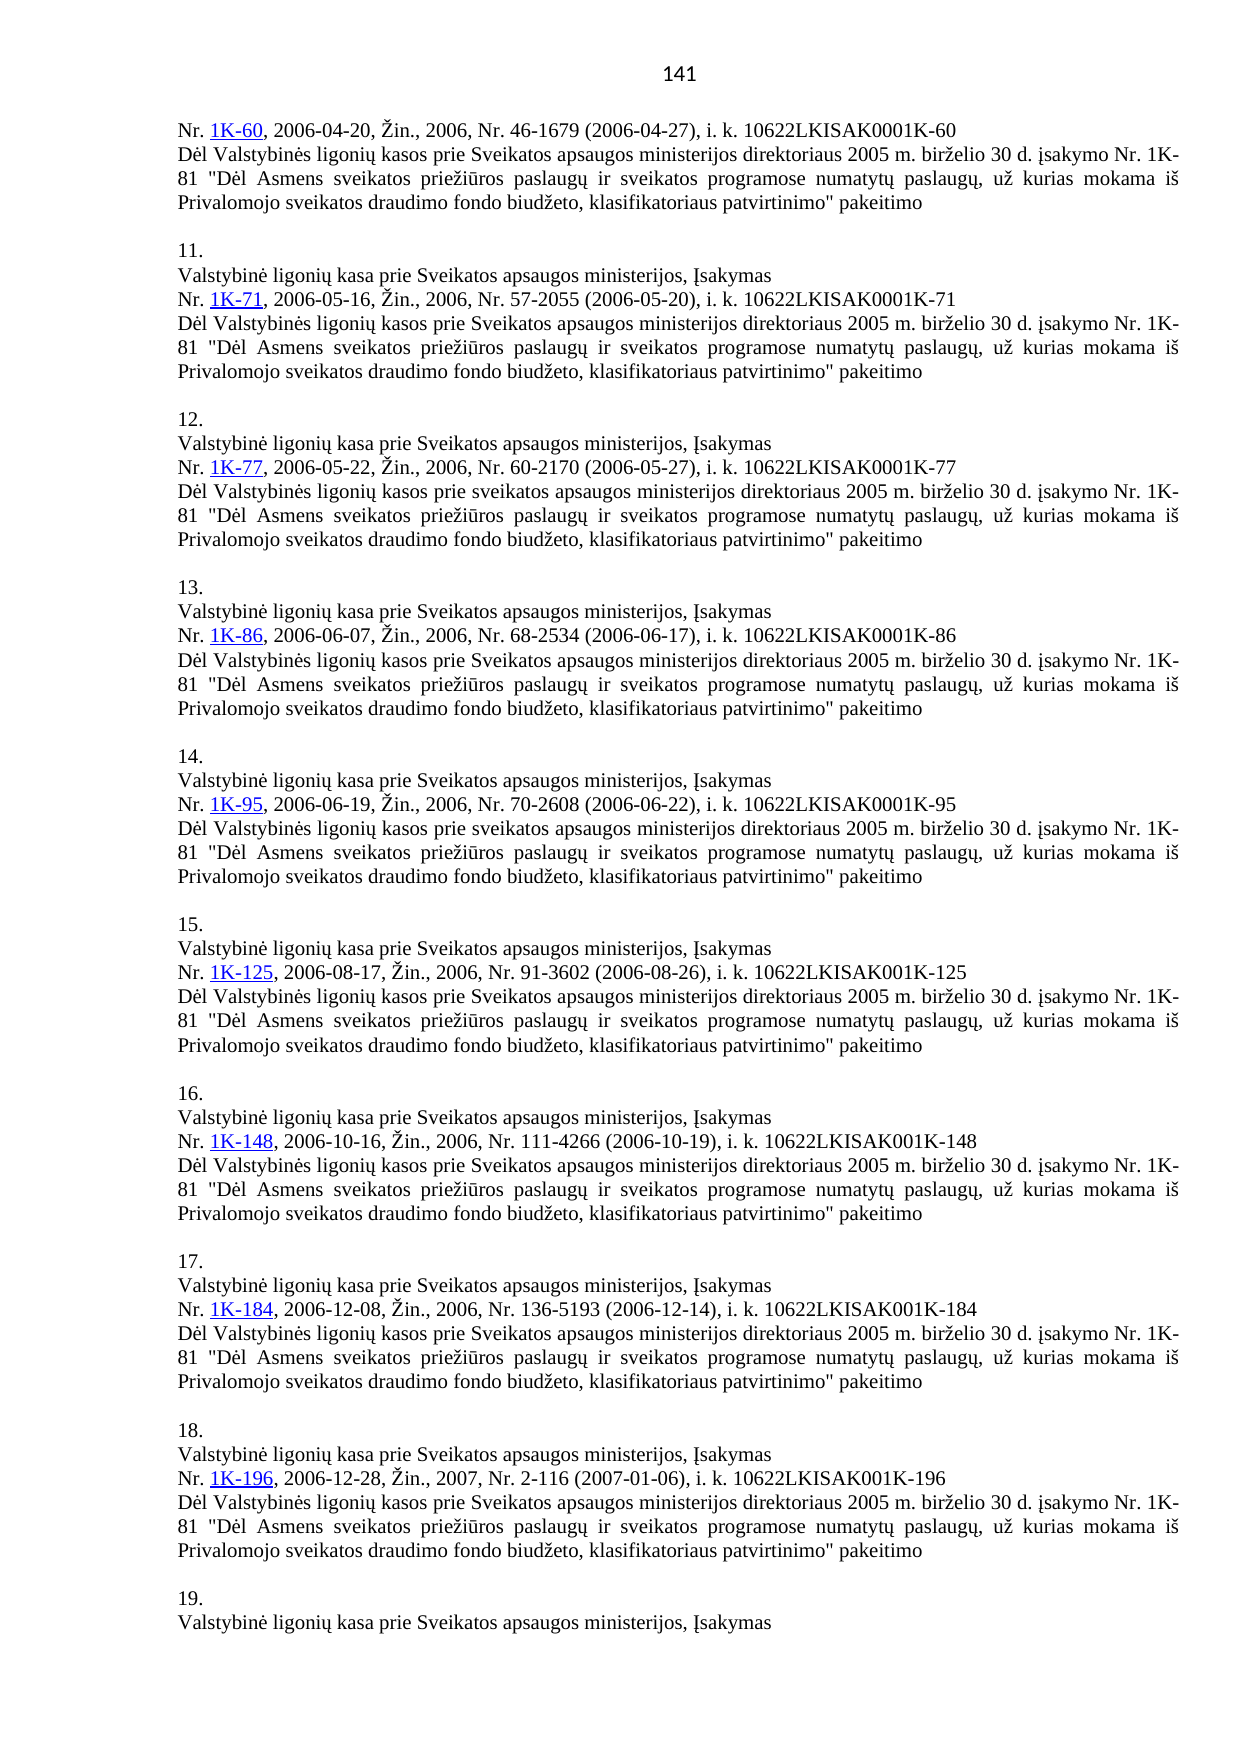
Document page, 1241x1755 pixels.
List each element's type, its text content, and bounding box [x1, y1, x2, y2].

text Nr. 1K-125, 2006-08-17, Žin., 2006, Nr. 91-3602 (2006-08-26), i. k. 10622LKISAK001K-125 [177, 960, 1181, 984]
text Nr. 1K-184, 2006-12-08, Žin., 2006, Nr. 136-5193 (2006-12-14), i. k. 10622LKISAK001K-184 [177, 1297, 1181, 1321]
text 15. [177, 912, 1181, 936]
text 19. [177, 1586, 1181, 1610]
text 16. [177, 1081, 1181, 1105]
text Dėl Valstybinės ligonių kasos prie sveikatos apsaugos ministerijos direktoriaus 2005 m. birželio 30 d. įsakymo Nr. 1K-81 "Dėl Asmens sveikatos priežiūros paslaugų ir sveikatos programose numatytų paslaugų, už kurias mokama iš Privalomojo sveikatos draudimo fondo biudžeto, klasifikatoriaus patvirtinimo" pakeitimo [177, 479, 1181, 551]
text Valstybinė ligonių kasa prie Sveikatos apsaugos ministerijos, Įsakymas [177, 431, 1181, 455]
text Nr. 1K-71, 2006-05-16, Žin., 2006, Nr. 57-2055 (2006-05-20), i. k. 10622LKISAK0001K-71 [177, 287, 1181, 311]
text Nr. 1K-148, 2006-10-16, Žin., 2006, Nr. 111-4266 (2006-10-19), i. k. 10622LKISAK001K-148 [177, 1129, 1181, 1153]
text 13. [177, 575, 1181, 599]
text Nr. 1K-95, 2006-06-19, Žin., 2006, Nr. 70-2608 (2006-06-22), i. k. 10622LKISAK0001K-95 [177, 792, 1181, 816]
text Valstybinė ligonių kasa prie Sveikatos apsaugos ministerijos, Įsakymas [177, 1610, 1181, 1634]
text Valstybinė ligonių kasa prie Sveikatos apsaugos ministerijos, Įsakymas [177, 768, 1181, 792]
text Nr. 1K-60, 2006-04-20, Žin., 2006, Nr. 46-1679 (2006-04-27), i. k. 10622LKISAK0001K-60 [177, 118, 1181, 142]
text Valstybinė ligonių kasa prie Sveikatos apsaugos ministerijos, Įsakymas [177, 1442, 1181, 1466]
text Valstybinė ligonių kasa prie Sveikatos apsaugos ministerijos, Įsakymas [177, 1273, 1181, 1297]
text Dėl Valstybinės ligonių kasos prie Sveikatos apsaugos ministerijos direktoriaus 2005 m. birželio 30 d. įsakymo Nr. 1K-81 "Dėl Asmens sveikatos priežiūros paslaugų ir sveikatos programose numatytų paslaugų, už kurias mokama iš Privalomojo sveikatos draudimo fondo biudžeto, klasifikatoriaus patvirtinimo" pakeitimo [177, 311, 1181, 383]
text Valstybinė ligonių kasa prie Sveikatos apsaugos ministerijos, Įsakymas [177, 1105, 1181, 1129]
text Valstybinė ligonių kasa prie Sveikatos apsaugos ministerijos, Įsakymas [177, 262, 1181, 287]
text Valstybinė ligonių kasa prie Sveikatos apsaugos ministerijos, Įsakymas [177, 936, 1181, 960]
text Nr. 1K-77, 2006-05-22, Žin., 2006, Nr. 60-2170 (2006-05-27), i. k. 10622LKISAK0001K-77 [177, 455, 1181, 479]
text 17. [177, 1249, 1181, 1273]
text 12. [177, 407, 1181, 431]
text Dėl Valstybinės ligonių kasos prie Sveikatos apsaugos ministerijos direktoriaus 2005 m. birželio 30 d. įsakymo Nr. 1K-81 "Dėl Asmens sveikatos priežiūros paslaugų ir sveikatos programose numatytų paslaugų, už kurias mokama iš Privalomojo sveikatos draudimo fondo biudžeto, klasifikatoriaus patvirtinimo" pakeitimo [177, 1153, 1181, 1225]
text Valstybinė ligonių kasa prie Sveikatos apsaugos ministerijos, Įsakymas [177, 599, 1181, 623]
text Nr. 1K-196, 2006-12-28, Žin., 2007, Nr. 2-116 (2007-01-06), i. k. 10622LKISAK001K-196 [177, 1466, 1181, 1490]
text Dėl Valstybinės ligonių kasos prie Sveikatos apsaugos ministerijos direktoriaus 2005 m. birželio 30 d. įsakymo Nr. 1K-81 "Dėl Asmens sveikatos priežiūros paslaugų ir sveikatos programose numatytų paslaugų, už kurias mokama iš Privalomojo sveikatos draudimo fondo biudžeto, klasifikatoriaus patvirtinimo" pakeitimo [177, 984, 1181, 1057]
text Nr. 1K-86, 2006-06-07, Žin., 2006, Nr. 68-2534 (2006-06-17), i. k. 10622LKISAK0001K-86 [177, 623, 1181, 647]
text 11. [177, 238, 1181, 262]
text Dėl Valstybinės ligonių kasos prie Sveikatos apsaugos ministerijos direktoriaus 2005 m. birželio 30 d. įsakymo Nr. 1K-81 "Dėl Asmens sveikatos priežiūros paslaugų ir sveikatos programose numatytų paslaugų, už kurias mokama iš Privalomojo sveikatos draudimo fondo biudžeto, klasifikatoriaus patvirtinimo" pakeitimo [177, 1321, 1181, 1393]
text Dėl Valstybinės ligonių kasos prie Sveikatos apsaugos ministerijos direktoriaus 2005 m. birželio 30 d. įsakymo Nr. 1K-81 "Dėl Asmens sveikatos priežiūros paslaugų ir sveikatos programose numatytų paslaugų, už kurias mokama iš Privalomojo sveikatos draudimo fondo biudžeto, klasifikatoriaus patvirtinimo" pakeitimo [177, 142, 1181, 214]
text Dėl Valstybinės ligonių kasos prie sveikatos apsaugos ministerijos direktoriaus 2005 m. birželio 30 d. įsakymo Nr. 1K-81 "Dėl Asmens sveikatos priežiūros paslaugų ir sveikatos programose numatytų paslaugų, už kurias mokama iš Privalomojo sveikatos draudimo fondo biudžeto, klasifikatoriaus patvirtinimo" pakeitimo [177, 816, 1181, 888]
text 14. [177, 744, 1181, 768]
text Dėl Valstybinės ligonių kasos prie Sveikatos apsaugos ministerijos direktoriaus 2005 m. birželio 30 d. įsakymo Nr. 1K-81 "Dėl Asmens sveikatos priežiūros paslaugų ir sveikatos programose numatytų paslaugų, už kurias mokama iš Privalomojo sveikatos draudimo fondo biudžeto, klasifikatoriaus patvirtinimo" pakeitimo [177, 1490, 1181, 1562]
text Dėl Valstybinės ligonių kasos prie Sveikatos apsaugos ministerijos direktoriaus 2005 m. birželio 30 d. įsakymo Nr. 1K-81 "Dėl Asmens sveikatos priežiūros paslaugų ir sveikatos programose numatytų paslaugų, už kurias mokama iš Privalomojo sveikatos draudimo fondo biudžeto, klasifikatoriaus patvirtinimo" pakeitimo [177, 647, 1181, 720]
text 18. [177, 1417, 1181, 1442]
